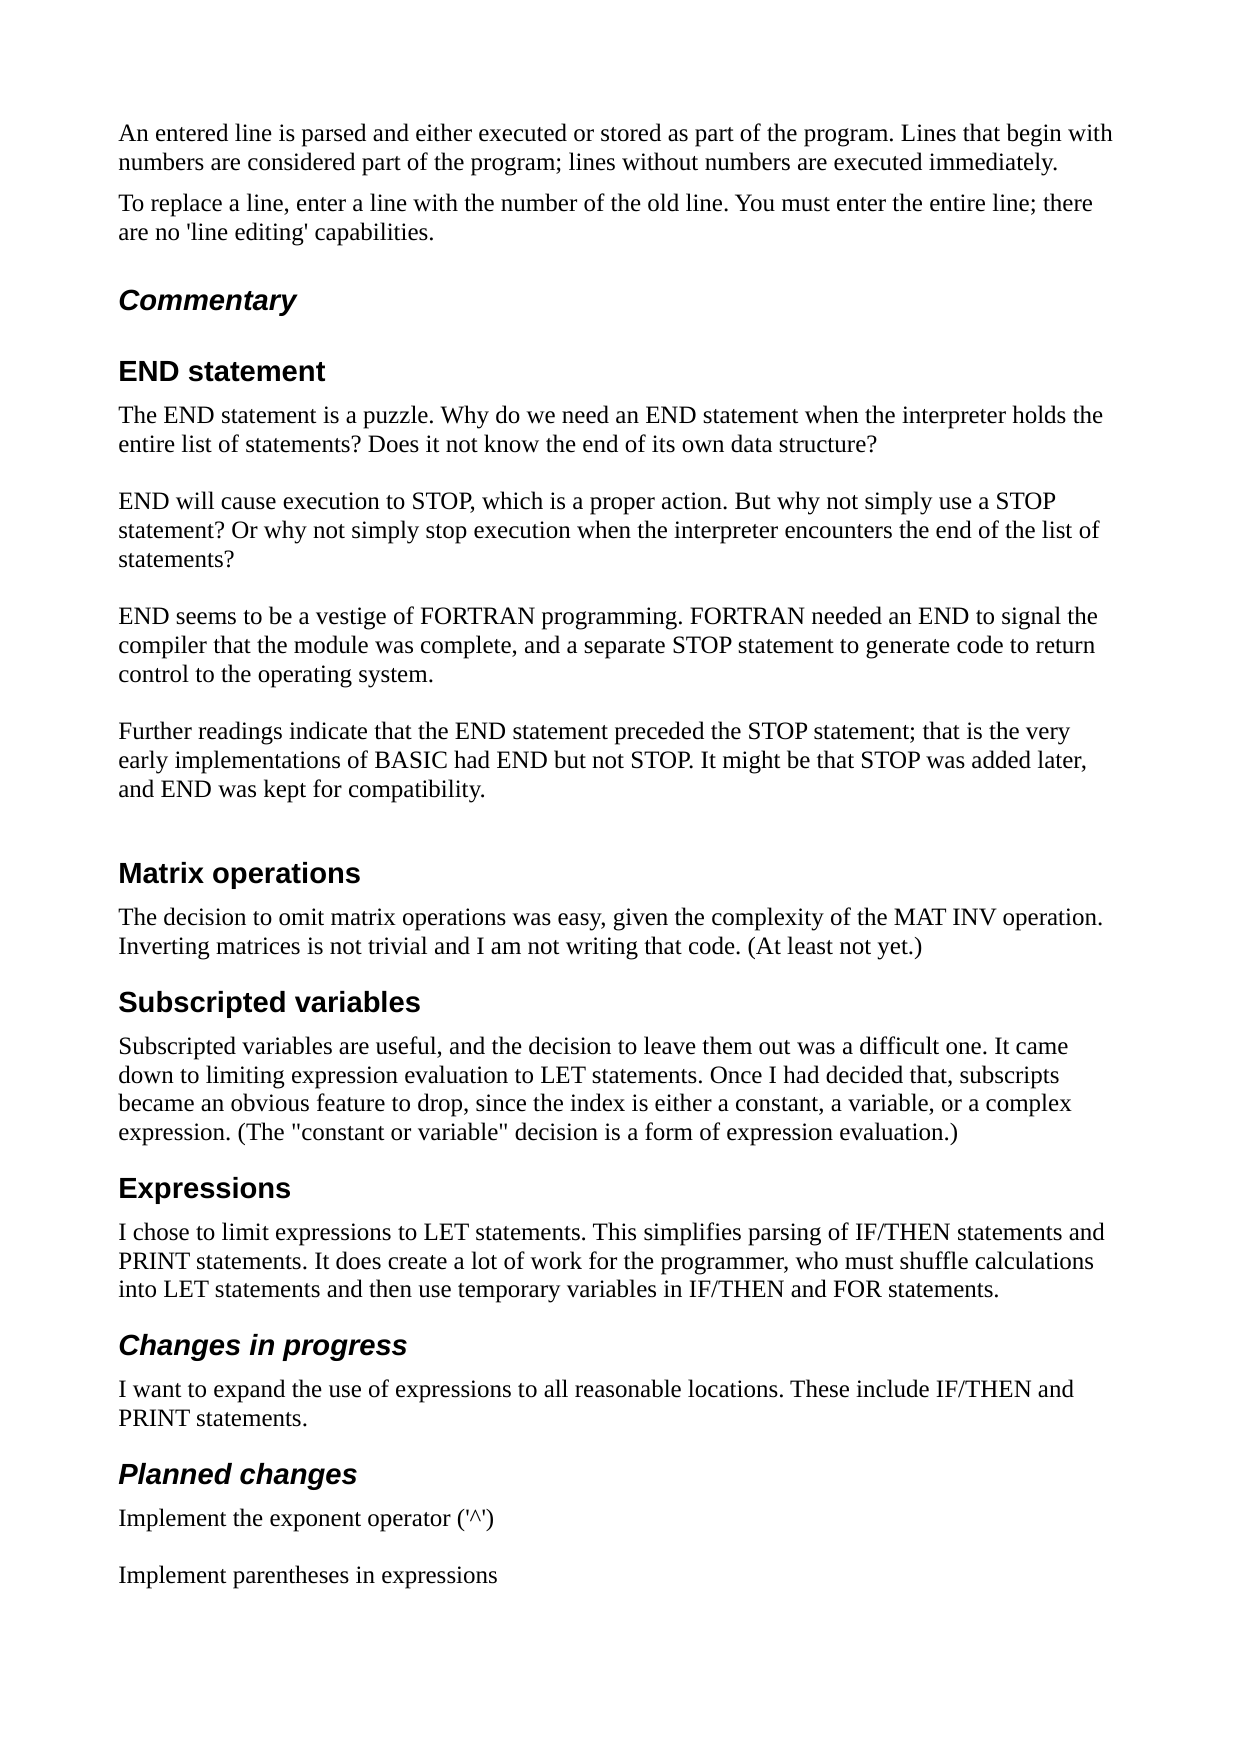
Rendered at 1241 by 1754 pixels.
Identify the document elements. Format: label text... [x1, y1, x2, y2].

subtitle Expressions [118, 1171, 1122, 1204]
text I want to expand the use of expressions to all reasonable locations. These include IF/THEN and PRINT statements. [118, 1374, 1122, 1432]
text END will cause execution to STOP, which is a proper action. But why not simply use a STOP statement? Or why not simply stop execution when the interpreter encounters the end of the list of statements? [118, 486, 1122, 573]
text Subscripted variables are useful, and the decision to leave them out was a difficult one. It came down to limiting expression evaluation to LET statements. Once I had decided that, subscripts became an obvious feature to drop, since the index is either a constant, a variable, or a complex expression. (The "constant or variable" decision is a form of expression evaluation.) [118, 1031, 1122, 1146]
text The decision to omit matrix operations was easy, given the complexity of the MAT INV operation. Inverting matrices is not trivial and I am not writing that code. (At least not yet.) [118, 902, 1122, 960]
subtitle Matrix operations [118, 856, 1122, 890]
text END seems to be a vestige of FORTRAN programming. FORTRAN needed an END to signal the compiler that the module was complete, and a separate STOP statement to generate code to return control to the operating system. [118, 601, 1122, 688]
text Implement parentheses in expressions [118, 1560, 1122, 1589]
text The END statement is a puzzle. Why do we need an END statement when the interpreter holds the entire list of statements? Does it not know the end of its own data structure? [118, 400, 1122, 458]
text I chose to limit expressions to LET statements. This simplifies parsing of IF/THEN statements and PRINT statements. It does create a lot of work for the programmer, who must shuffle calculations into LET statements and then use temporary variables in IF/THEN and FOR statements. [118, 1217, 1122, 1303]
subtitle Planned changes [118, 1457, 1122, 1490]
subtitle Subscripted variables [118, 985, 1122, 1018]
subtitle Changes in progress [118, 1328, 1122, 1362]
subtitle END statement [118, 354, 1122, 388]
text Implement the exponent operator ('^') [118, 1503, 1122, 1532]
text To replace a line, enter a line with the number of the old line. You must enter the entire line; there are no 'line editing' capabilities. [118, 188, 1122, 246]
subtitle Commentary [118, 283, 1122, 317]
text An entered line is parsed and either executed or stored as part of the program. Lines that begin with numbers are considered part of the program; lines without numbers are executed immediately. [118, 118, 1122, 176]
text Further readings indicate that the END statement preceded the STOP statement; that is the very early implementations of BASIC had END but not STOP. It might be that STOP was added later, and END was kept for compatibility. [118, 716, 1122, 803]
